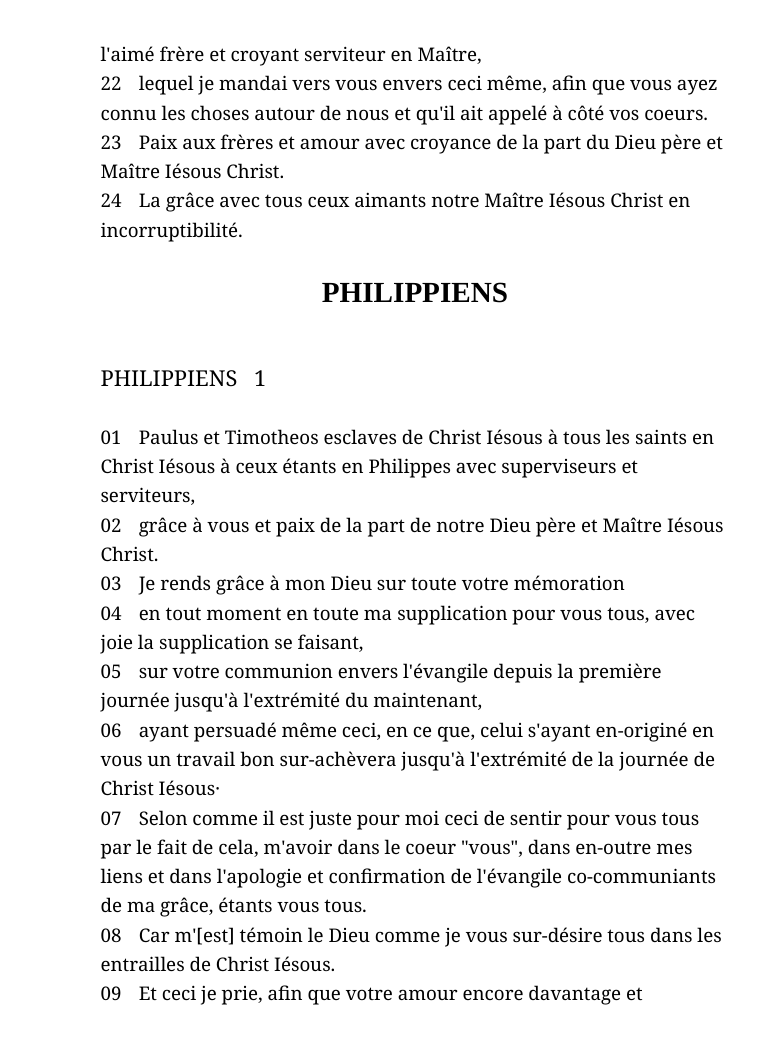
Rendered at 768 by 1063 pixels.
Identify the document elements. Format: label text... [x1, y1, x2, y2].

text l'aimé frère et croyant serviteur en Maître, 22 lequel je mandai vers vous envers ceci même, afin que vous ayez connu les choses autour de nous et qu'il ait appelé à côté vos coeurs. 23 Paix aux frères et amour avec croyance de la part du Dieu père et Maître Iésous Christ. 24 La grâce avec tous ceux aimants notre Maître Iésous Christ en incorruptibilité. [100, 41, 729, 242]
text 01 Paulus et Timotheos esclaves de Christ Iésous à tous les saints en Christ Iésous à ceux étants en Philippes avec superviseurs et serviteurs, 02 grâce à vous et paix de la part de notre Dieu père et Maître Iésous Christ. 03 Je rends grâce à mon Dieu sur toute votre mémoration 04 en tout moment en toute ma supplication pour vous tous, avec joie la supplication se faisant, 05 sur votre communion envers l'évangile depuis la première journée jusqu'à l'extrémité du maintenant, 06 ayant persuadé même ceci, en ce que, celui s'ayant en-originé en vous un travail bon sur-achèvera jusqu'à l'extrémité de la journée de Christ Iésous· 07 Selon comme il est juste pour moi ceci de sentir pour vous tous par le fait de cela, m'avoir dans le coeur "vous", dans en-outre mes liens et dans l'apologie et confirmation de l'évangile co-communiants de ma grâce, étants vous tous. 08 Car m'[est] témoin le Dieu comme je vous sur-désire tous dans les entrailles de Christ Iésous. 09 Et ceci je prie, afin que votre amour encore davantage et [100, 397, 729, 1006]
text PHILIPPIENS 1 [100, 363, 729, 393]
subtitle PHILIPPIENS [100, 275, 729, 309]
